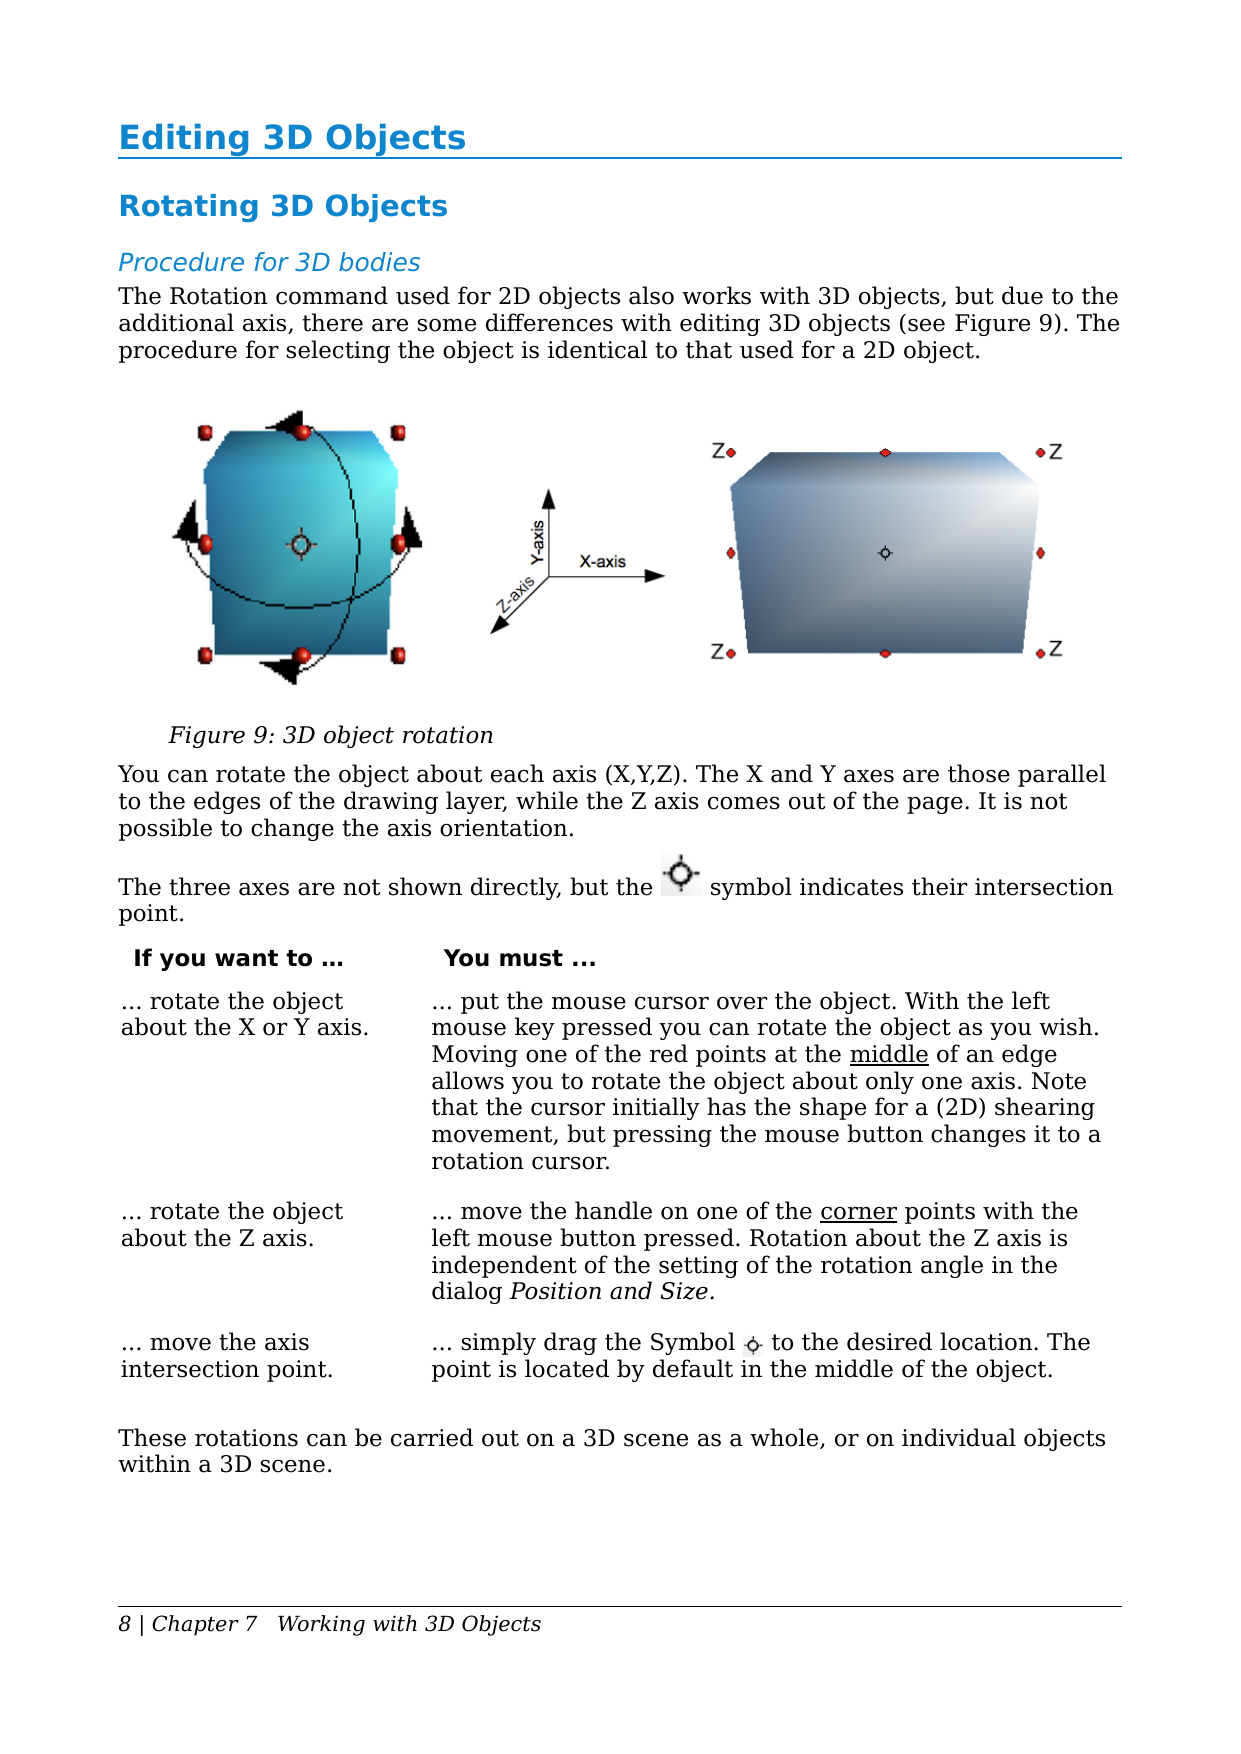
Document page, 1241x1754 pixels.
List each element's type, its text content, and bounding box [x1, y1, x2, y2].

table_cell ... move the handle on one of the corner points with the left mouse button pressed. Rotation about the Z axis is independent of the setting of the rotation angle in the dialog Position and Size. [425, 1193, 1122, 1323]
subtitle Rotating 3D Objects [118, 190, 1122, 224]
text Figure 9: 3D object rotation [169, 722, 1072, 749]
table_header If you want to … [115, 940, 425, 982]
table_cell ... simply drag the Symbol to the desired location. The point is located by default in the middle of the object. [425, 1323, 1122, 1401]
text The Rotation command used for 2D objects also works with 3D objects, but due to the additional axis, there are some differences with editing 3D objects (see Figure 9). The procedure for selecting the object is identical to that used for a 2D object. [118, 283, 1122, 363]
table_cell ... rotate the object about the X or Y axis. [115, 982, 425, 1193]
table_cell ... rotate the object about the Z axis. [115, 1193, 425, 1323]
subtitle Procedure for 3D bodies [118, 248, 1122, 277]
table_cell ... move the axis intersection point. [115, 1323, 425, 1401]
text You can rotate the object about each axis (X,Y,Z). The X and Y axes are those parallel to the edges of the drawing layer, while the Z axis comes out of the page. It is not possible to change the axis orientation. [118, 761, 1122, 841]
picture [168, 400, 1072, 689]
text The three axes are not shown directly, but the symbol indicates their intersection point. [118, 854, 1122, 927]
table_cell ... put the mouse cursor over the object. With the left mouse key pressed you can rotate the object as you wish. Moving one of the red points at the middle of an edge allows you to rotate the object about only one axis. Note that the cursor initially has the shape for a (2D) shearing movement, but pressing the mouse button changes it to a rotation cursor. [425, 982, 1122, 1193]
text These rotations can be carried out on a 3D scene as a whole, or on individual objects within a 3D scene. [118, 1425, 1122, 1478]
picture [742, 1335, 764, 1357]
picture [661, 853, 703, 896]
table_header You must ... [425, 940, 1122, 982]
subtitle Editing 3D Objects [118, 118, 1122, 157]
